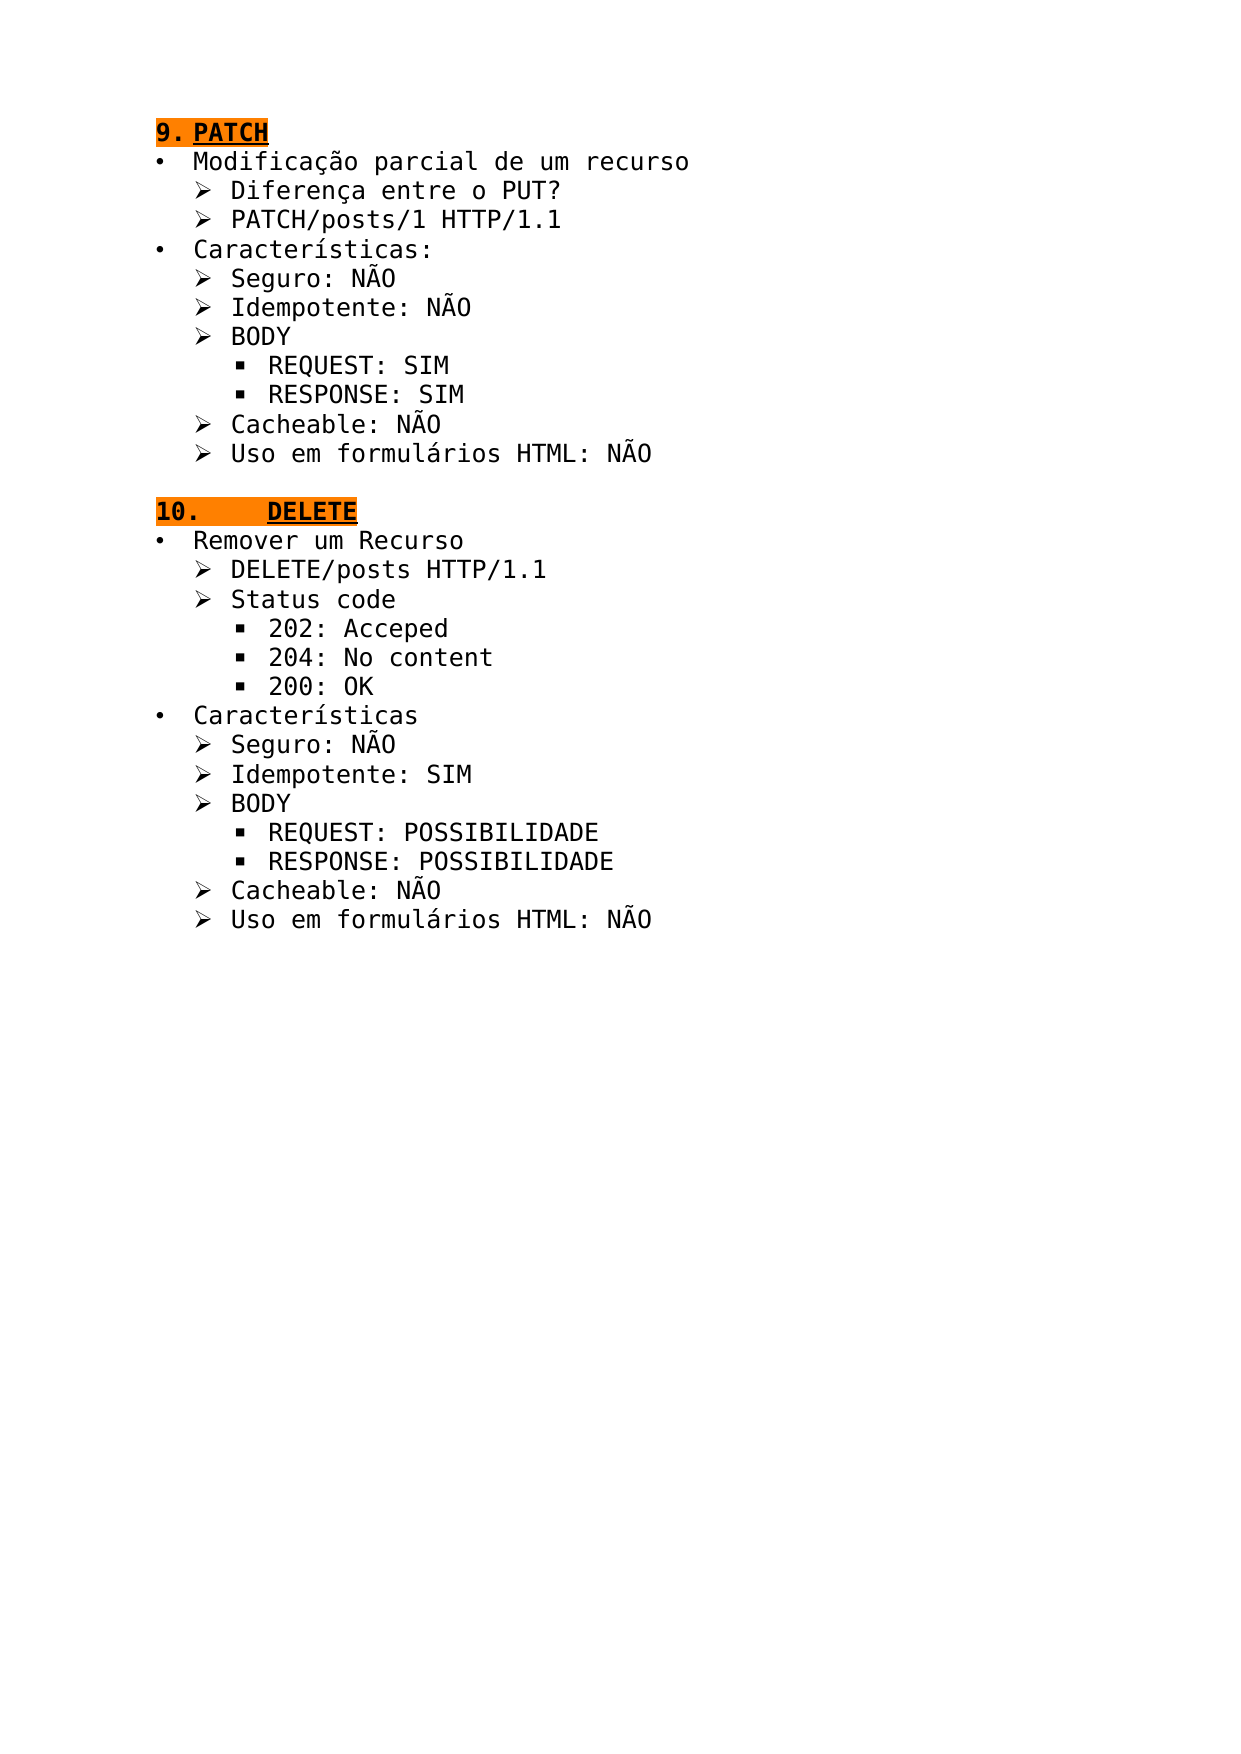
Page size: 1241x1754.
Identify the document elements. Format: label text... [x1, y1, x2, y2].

list Seguro: NÃO [193, 264, 1122, 293]
list Remover um Recurso [156, 526, 1122, 556]
list 202: Acceped [231, 614, 1122, 643]
list RESPONSE: SIM [231, 381, 1122, 410]
list Diferença entre o PUT? [193, 176, 1122, 206]
list BODY [193, 789, 1122, 818]
list Cacheable: NÃO [193, 410, 1122, 439]
list RESPONSE: POSSIBILIDADE [231, 847, 1122, 876]
list Uso em formulários HTML: NÃO [193, 439, 1122, 468]
list 204: No content [231, 643, 1122, 672]
list 200: OK [231, 672, 1122, 701]
list Seguro: NÃO [193, 731, 1122, 760]
list Cacheable: NÃO [193, 876, 1122, 906]
list PATCH/posts/1 HTTP/1.1 [193, 206, 1122, 235]
list BODY [193, 322, 1122, 351]
list Status code [193, 585, 1122, 614]
list Modificação parcial de um recurso [156, 147, 1122, 176]
list Características [156, 701, 1122, 731]
list Idempotente: SIM [193, 760, 1122, 789]
list Idempotente: NÃO [193, 293, 1122, 322]
list REQUEST: SIM [231, 351, 1122, 381]
list PATCH [193, 118, 1122, 147]
list Características: [156, 235, 1122, 264]
list DELETE/posts HTTP/1.1 [193, 556, 1122, 585]
list Uso em formulários HTML: NÃO [193, 906, 1122, 935]
list REQUEST: POSSIBILIDADE [231, 818, 1122, 847]
list DELETE [267, 497, 1122, 526]
